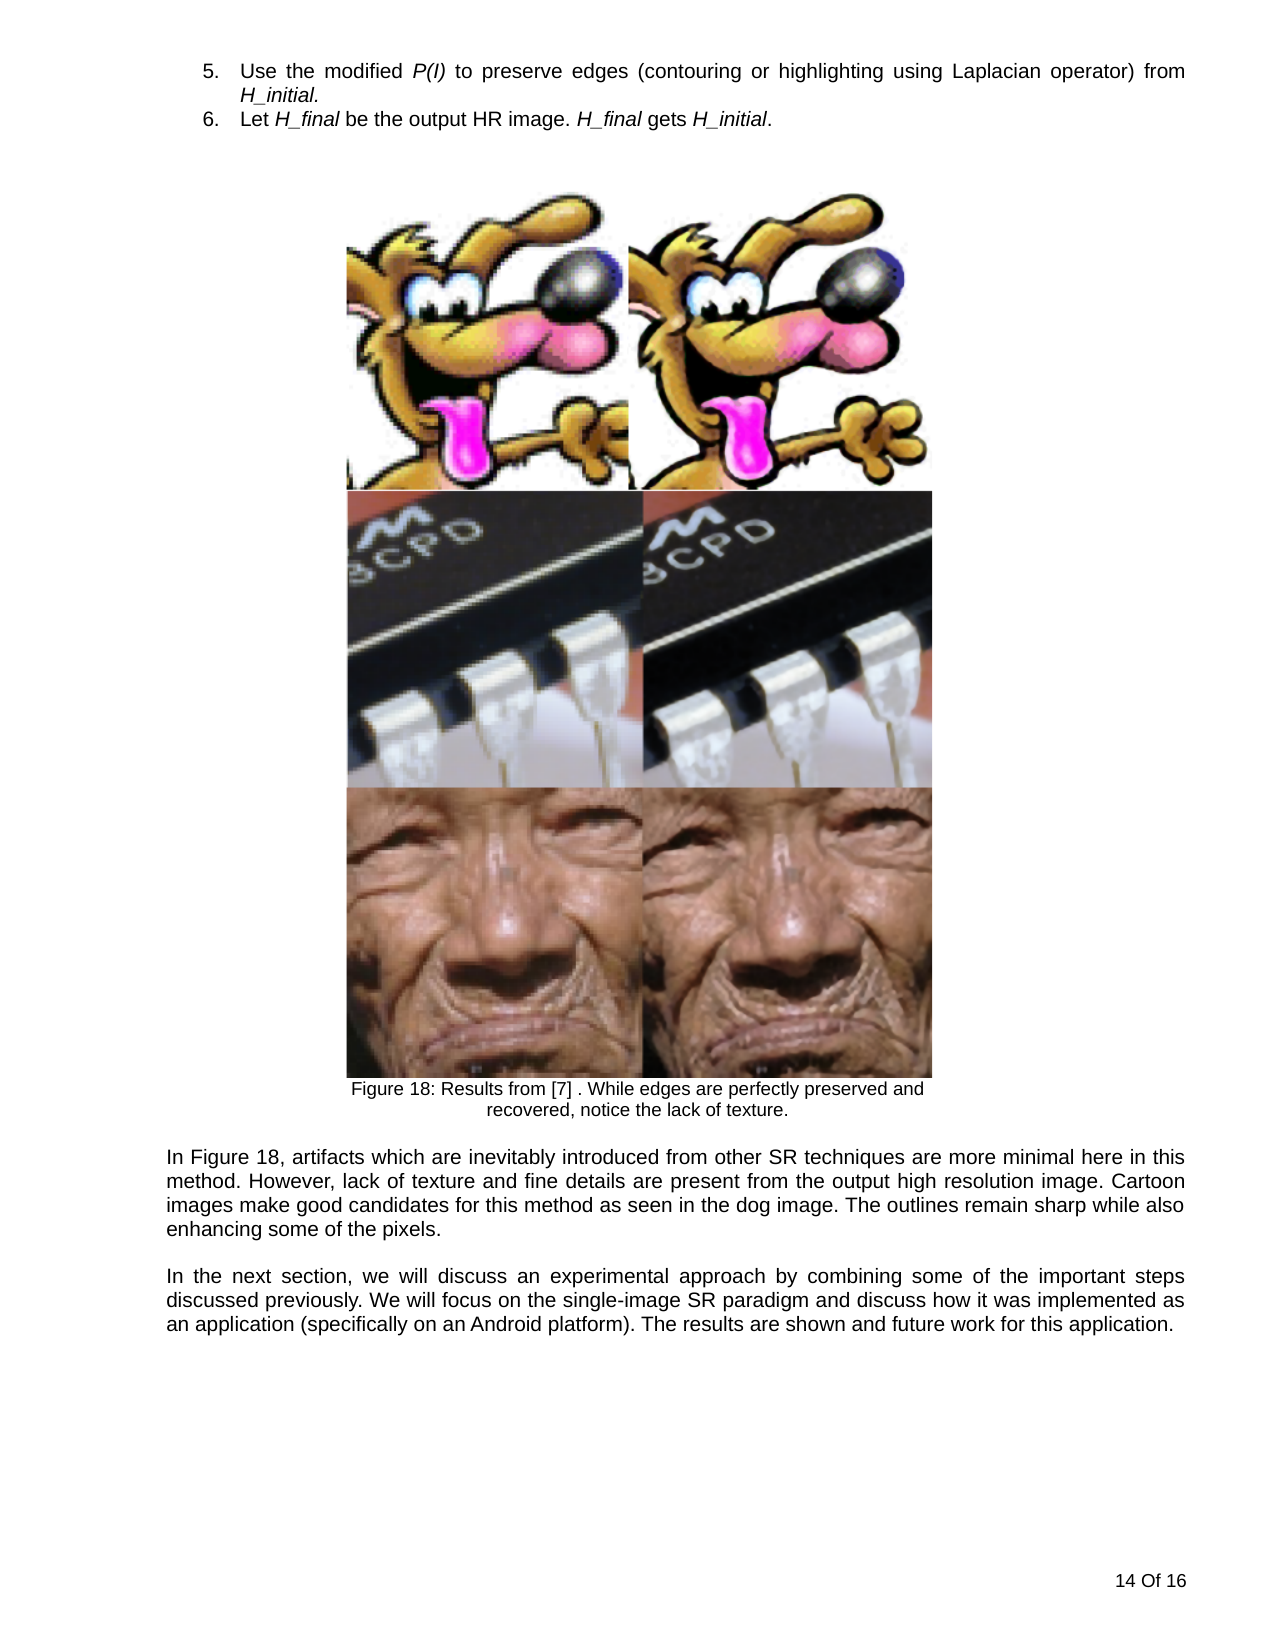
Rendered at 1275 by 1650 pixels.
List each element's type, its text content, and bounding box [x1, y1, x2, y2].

text In Figure 18, artifacts which are inevitably introduced from other SR techniques are more minimal here in this method. However, lack of texture and fine details are present from the output high resolution image. Cartoon images make good candidates for this method as seen in the dog image. The outlines remain sharp while also enhancing some of the pixels. [166, 1144, 1186, 1240]
list Use the modified P(I) to preserve edges (contouring or highlighting using Laplacian operator) from H_initial. [202, 59, 1186, 107]
text In the next section, we will discuss an experimental approach by combining some of the important steps discussed previously. We will focus on the single-image SR paradigm and discuss how it was implemented as an application (specifically on an Android platform). The results are shown and future work for this application. [166, 1264, 1186, 1336]
picture [343, 167, 933, 1078]
text Figure 18: Results from [7] . While edges are perfectly preserved and recovered, notice the lack of texture. [343, 1078, 932, 1121]
list Let H_final be the output HR image. H_final gets H_initial. [202, 107, 1186, 131]
